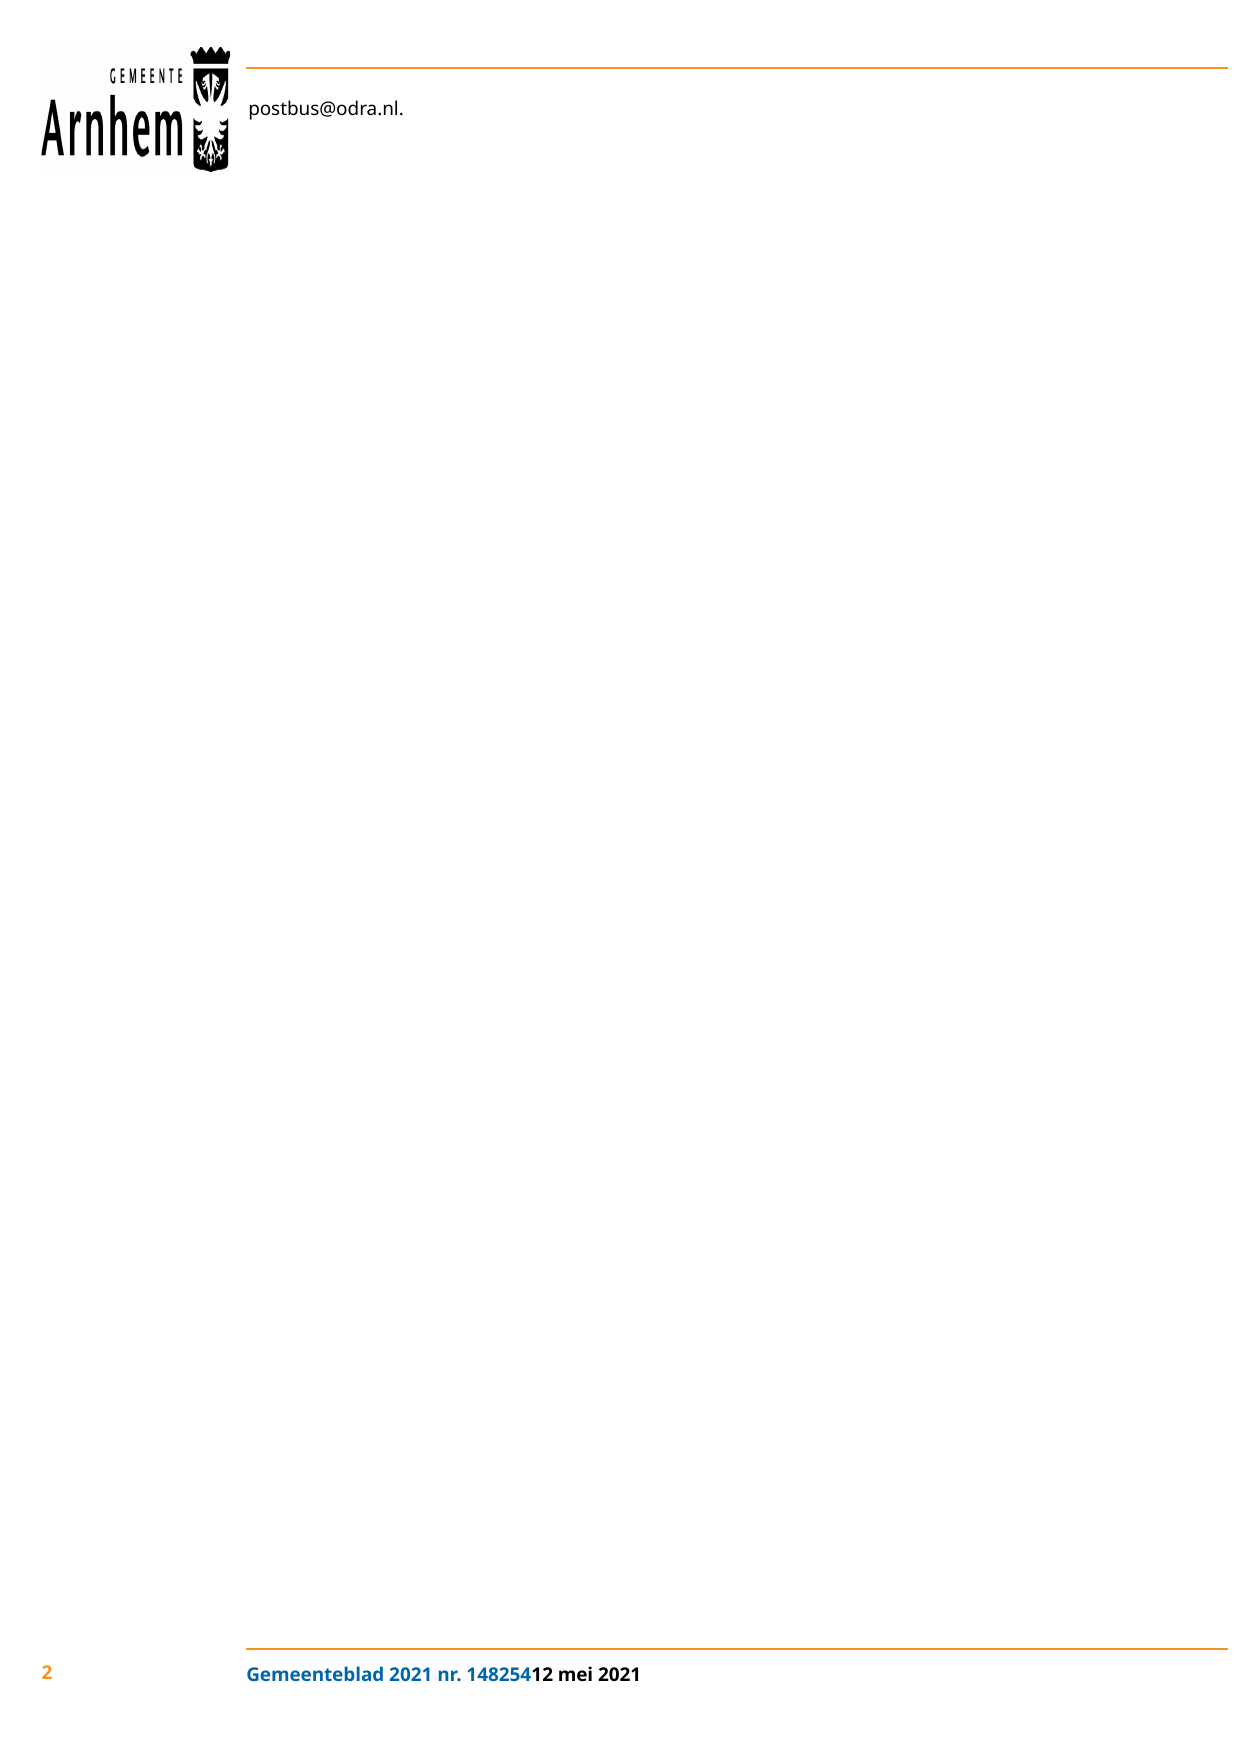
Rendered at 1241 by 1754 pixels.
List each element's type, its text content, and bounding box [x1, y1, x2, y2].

text postbus@odra.nl. [248, 95, 1152, 121]
picture [41, 47, 231, 172]
